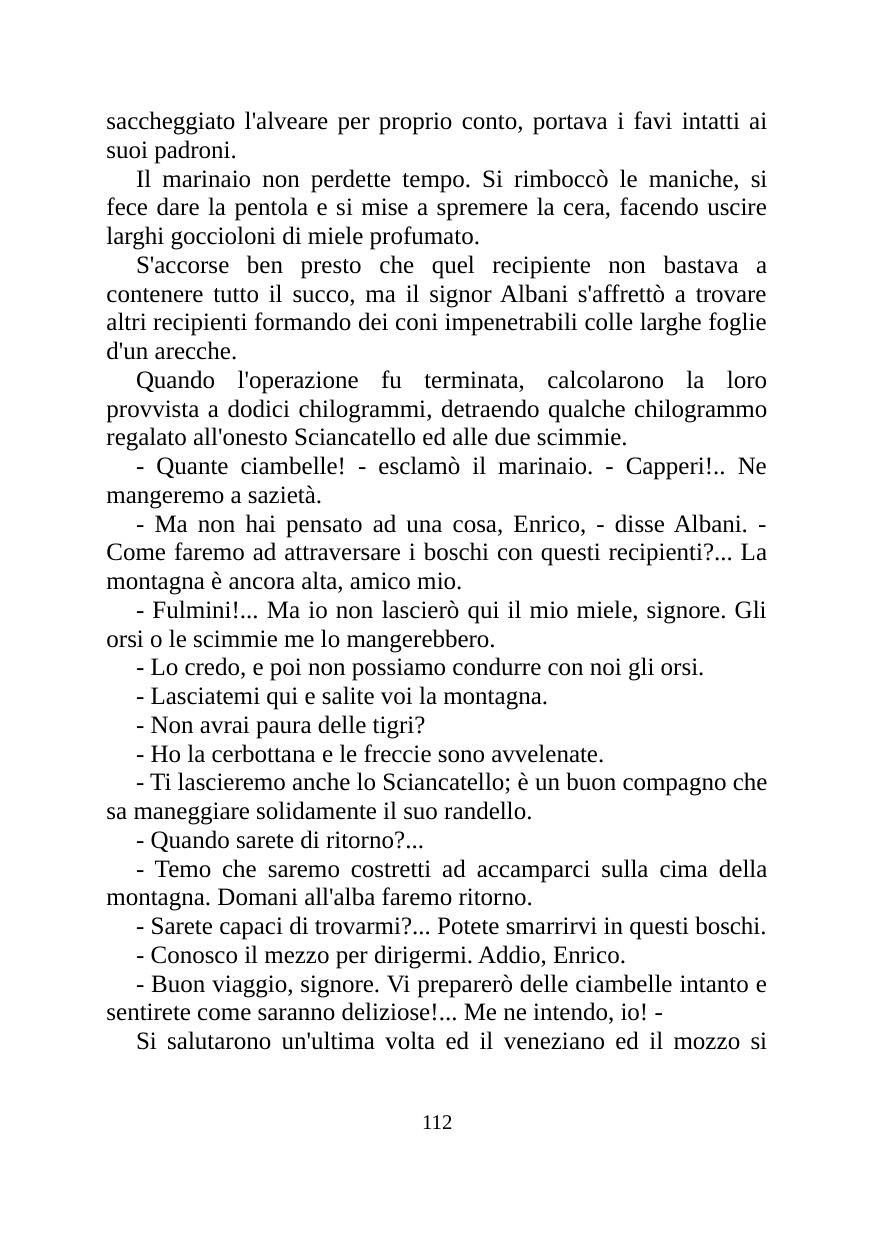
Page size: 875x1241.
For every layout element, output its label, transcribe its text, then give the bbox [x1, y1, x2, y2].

text - Lasciatemi qui e salite voi la montagna. [106, 681, 768, 710]
text - Non avrai paura delle tigri? [106, 710, 768, 739]
text Si salutarono un'ultima volta ed il veneziano ed il mozzo si [106, 1026, 768, 1055]
text - Ti lascieremo anche lo Sciancatello; è un buon compagno che sa maneggiare solidamente il suo randello. [106, 767, 768, 825]
text - Ma non hai pensato ad una cosa, Enrico, - disse Albani. - Come faremo ad attraversare i boschi con questi recipienti?... La montagna è ancora alta, amico mio. [106, 509, 768, 595]
text - Lo credo, e poi non possiamo condurre con noi gli orsi. [106, 652, 768, 681]
text - Quando sarete di ritorno?... [106, 825, 768, 854]
text Quando l'operazione fu terminata, calcolarono la loro provvista a dodici chilogrammi, detraendo qualche chilogrammo regalato all'onesto Sciancatello ed alle due scimmie. [106, 365, 768, 451]
text - Temo che saremo costretti ad accamparci sulla cima della montagna. Domani all'alba faremo ritorno. [106, 854, 768, 911]
text - Buon viaggio, signore. Vi preparerò delle ciambelle intanto e sentirete come saranno deliziose!... Me ne intendo, io! - [106, 969, 768, 1026]
text - Fulmini!... Ma io non lascierò qui il mio miele, signore. Gli orsi o le scimmie me lo mangerebbero. [106, 595, 768, 652]
text S'accorse ben presto che quel recipiente non bastava a contenere tutto il succo, ma il signor Albani s'affrettò a trovare altri recipienti formando dei coni impenetrabili colle larghe foglie d'un arecche. [106, 250, 768, 365]
text - Sarete capaci di trovarmi?... Potete smarrirvi in questi boschi. [106, 911, 768, 940]
text - Ho la cerbottana e le freccie sono avvelenate. [106, 739, 768, 767]
text saccheggiato l'alveare per proprio conto, portava i favi intatti ai suoi padroni. [106, 106, 768, 164]
text - Quante ciambelle! - esclamò il marinaio. - Capperi!.. Ne mangeremo a sazietà. [106, 451, 768, 509]
text Il marinaio non perdette tempo. Si rimboccò le maniche, si fece dare la pentola e si mise a spremere la cera, facendo uscire larghi goccioloni di miele profumato. [106, 164, 768, 250]
text - Conosco il mezzo per dirigermi. Addio, Enrico. [106, 940, 768, 969]
